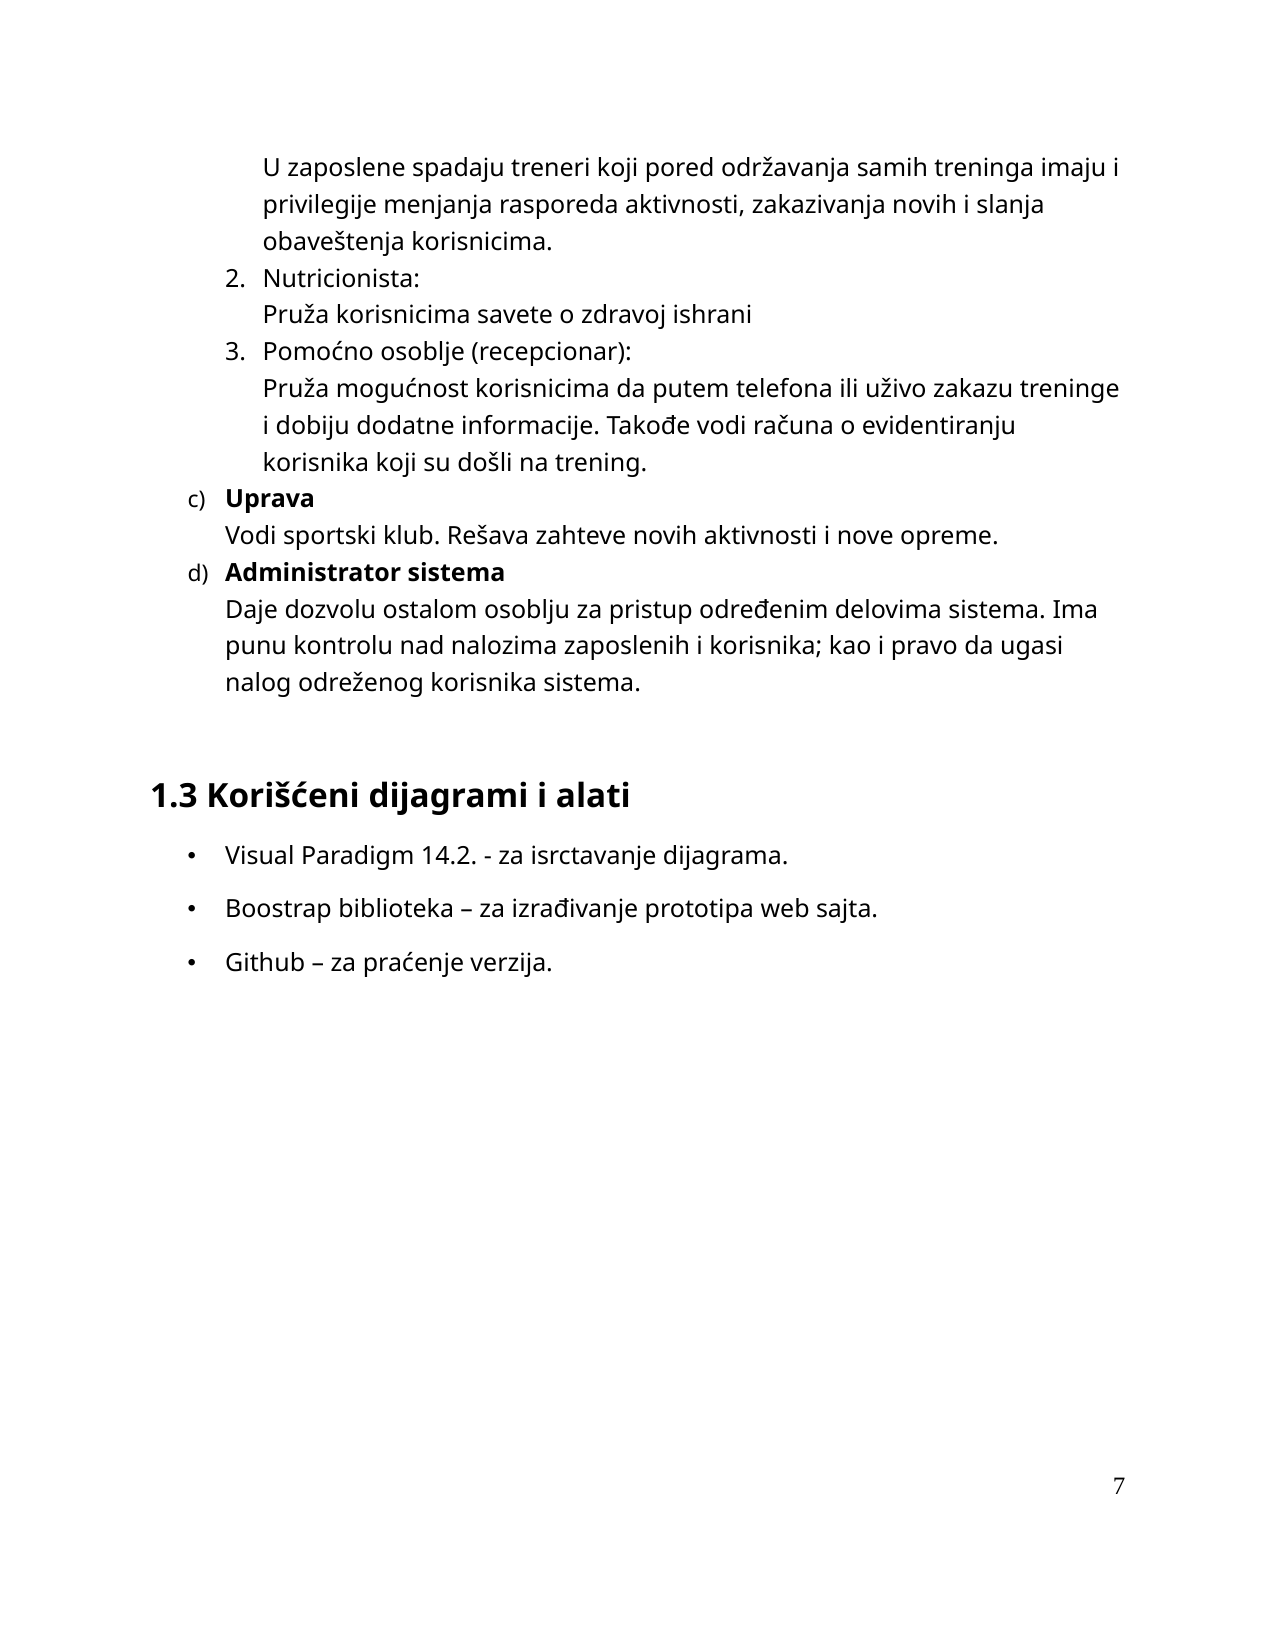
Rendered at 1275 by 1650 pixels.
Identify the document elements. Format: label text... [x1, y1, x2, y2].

list Boostrap biblioteka – za izrađivanje prototipa web sajta. [187, 891, 1125, 925]
list Visual Paradigm 14.2. - za isrctavanje dijagrama. [187, 837, 1125, 871]
list Pomoćno osoblje (recepcionar): [225, 334, 1125, 368]
list Daje dozvolu ostalom osoblju za pristup određenim delovima sistema. Ima punu kontrolu nad nalozima zaposlenih i korisnika; kao i pravo da ugasi nalog odreženog korisnika sistema. [225, 591, 1125, 699]
list U zaposlene spadaju treneri koji pored održavanja samih treninga imaju i privilegije menjanja rasporeda aktivnosti, zakazivanja novih i slanja obaveštenja korisnicima. [262, 150, 1125, 258]
list Nutricionista: [225, 260, 1125, 294]
list Pruža korisnicima savete o zdravoj ishrani [262, 297, 1125, 331]
list Pruža mogućnost korisnicima da putem telefona ili uživo zakazu treninge i dobiju dodatne informacije. Takođe vodi računa o evidentiranju korisnika koji su došli na trening. [262, 371, 1125, 478]
list Administrator sistema [187, 554, 1125, 588]
list Uprava [187, 481, 1125, 515]
text 1.3 Korišćeni dijagrami i alati [150, 772, 1125, 817]
list Github – za praćenje verzija. [187, 944, 1125, 978]
list Vodi sportski klub. Rešava zahteve novih aktivnosti i nove opreme. [225, 518, 1125, 552]
